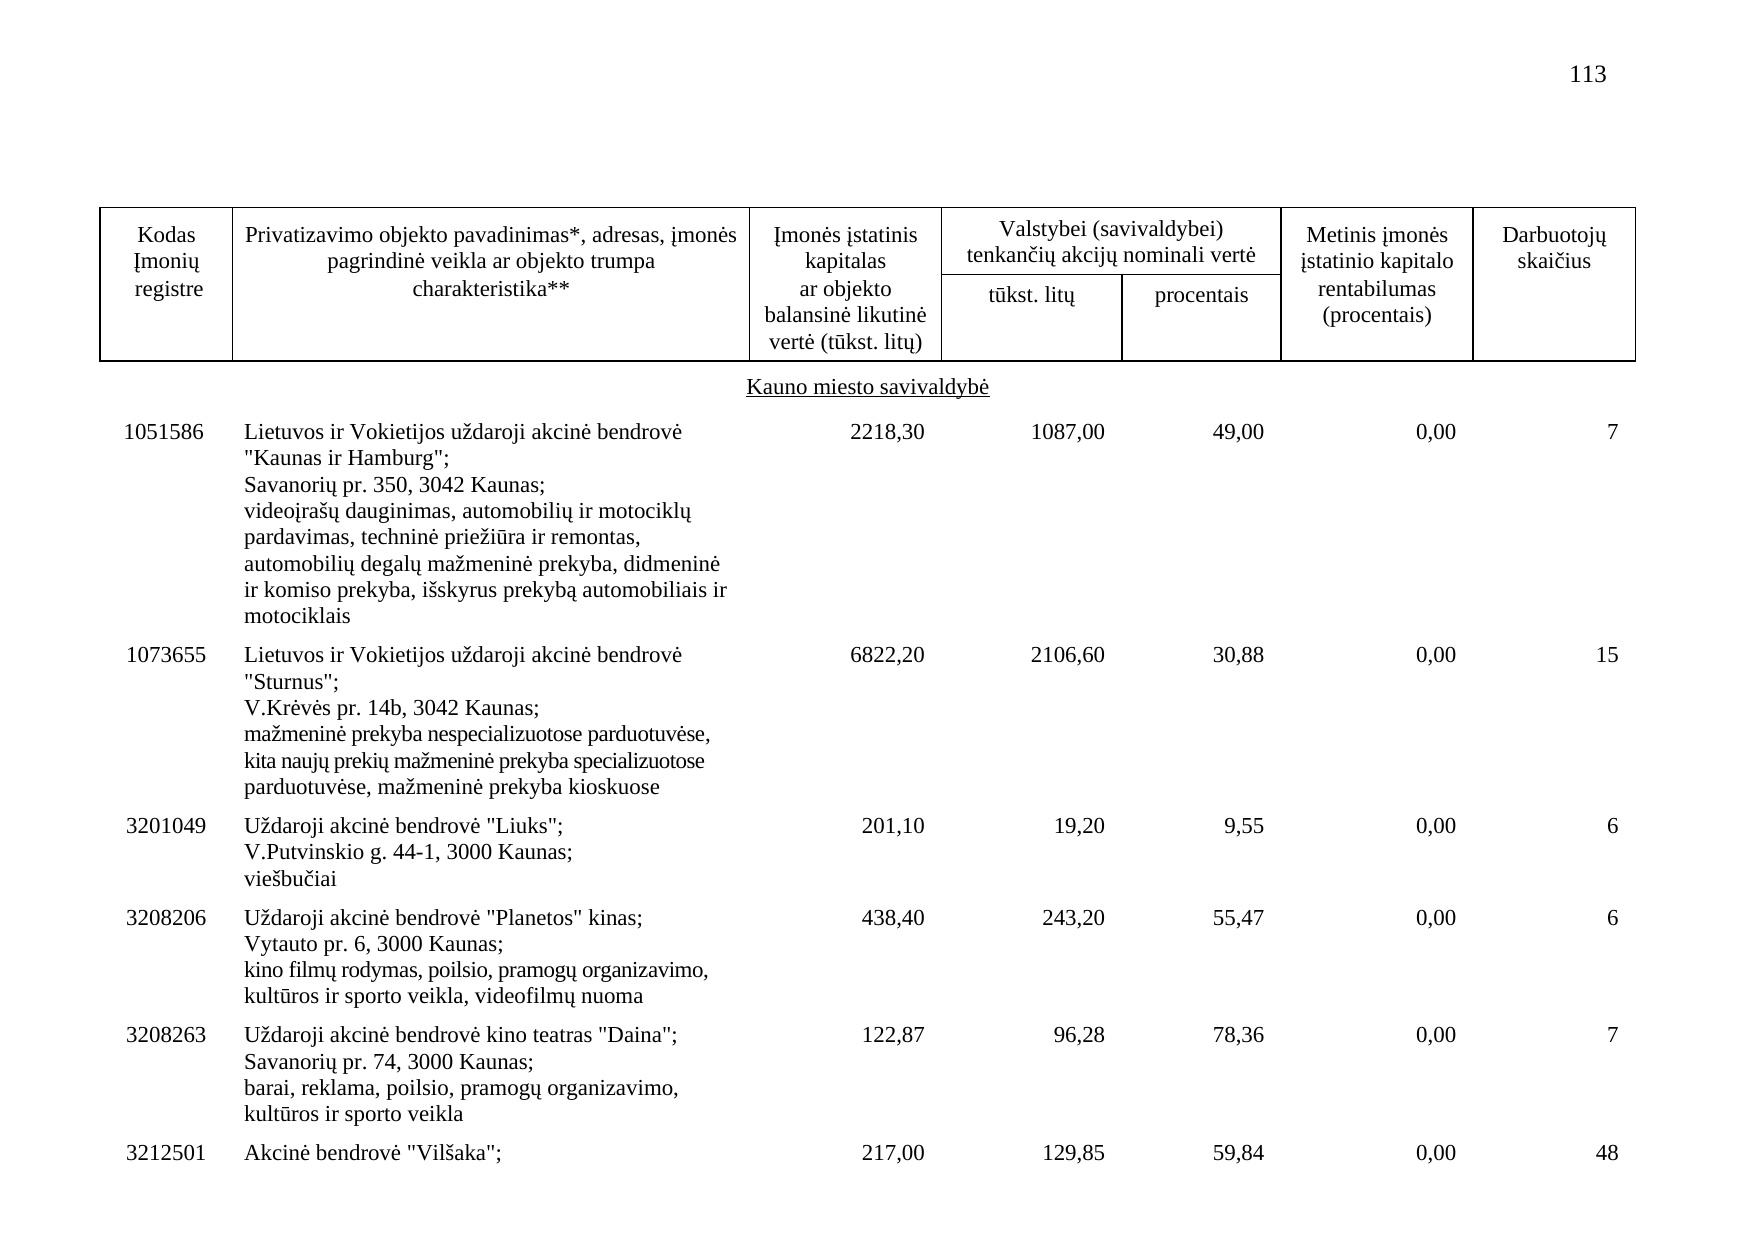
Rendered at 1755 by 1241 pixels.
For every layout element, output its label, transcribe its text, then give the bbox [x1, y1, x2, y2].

table_header Kodas Įmonių [101, 208, 232, 273]
table_cell 15 [1473, 635, 1636, 806]
table_cell Akcinė bendrovė "Vilšaka"; [233, 1133, 749, 1172]
table_cell 1087,00 [941, 412, 1122, 635]
table_cell ar objekto balansinė likutinė vertė (tūkst. litų) [750, 274, 941, 360]
table_cell 201,10 [750, 806, 941, 897]
table_header Valstybei (savivaldybei) tenkančių akcijų nominali vertė [942, 208, 1280, 273]
table_cell 0,00 [1281, 1015, 1473, 1133]
table_cell 243,20 [941, 897, 1122, 1015]
table_header Metinis įmonės įstatinio kapitalo [1282, 208, 1472, 273]
table_cell [1474, 274, 1635, 360]
table_cell 0,00 [1281, 1133, 1473, 1172]
table_cell 2218,30 [750, 412, 941, 635]
table_cell 217,00 [750, 1133, 941, 1172]
table_cell 6822,20 [750, 635, 941, 806]
table_cell charakteristika** [233, 274, 749, 360]
table_cell 59,84 [1122, 1133, 1281, 1172]
table_cell Kauno miesto savivaldybė [100, 362, 1636, 412]
table_cell rentabilumas (procentais) [1282, 274, 1472, 360]
table_cell 3208206 [100, 897, 233, 1015]
table_cell tūkst. litų [942, 275, 1121, 360]
table_cell 6 [1473, 897, 1636, 1015]
table_cell 129,85 [941, 1133, 1122, 1172]
table_cell procentais [1123, 275, 1280, 360]
table_cell 30,88 [1122, 635, 1281, 806]
table_cell 122,87 [750, 1015, 941, 1133]
table_cell 3208263 [100, 1015, 233, 1133]
table_cell Uždaroji akcinė bendrovė kino teatras "Daina"; Savanorių pr. 74, 3000 Kaunas; barai, reklama, poilsio, pramogų organizavimo, kultūros ir sporto veikla [233, 1015, 749, 1133]
table_cell 49,00 [1122, 412, 1281, 635]
table_cell 2106,60 [941, 635, 1122, 806]
table_cell registre [101, 274, 232, 360]
table_cell 438,40 [750, 897, 941, 1015]
table_cell Uždaroji akcinė bendrovė "Liuks"; V.Putvinskio g. 44-1, 3000 Kaunas; viešbučiai [233, 806, 749, 897]
table_cell 19,20 [941, 806, 1122, 897]
table_header Įmonės įstatinis kapitalas [750, 208, 941, 273]
table_cell 7 [1473, 412, 1636, 635]
table_cell 9,55 [1122, 806, 1281, 897]
table_cell 55,47 [1122, 897, 1281, 1015]
table_header Darbuotojų skaičius [1474, 208, 1635, 273]
table_cell 96,28 [941, 1015, 1122, 1133]
table_cell 0,00 [1281, 412, 1473, 635]
table_cell 0,00 [1281, 806, 1473, 897]
table_cell 3212501 [100, 1133, 233, 1172]
table_cell Lietuvos ir Vokietijos uždaroji akcinė bendrovė "Kaunas ir Hamburg"; Savanorių pr. 350, 3042 Kaunas; videoįrašų dauginimas, automobilių ir motociklų pardavimas, techninė priežiūra ir remontas, automobilių degalų mažmeninė prekyba, didmeninė ir komiso prekyba, išskyrus prekybą automobiliais ir motociklais [233, 412, 749, 635]
table_header Privatizavimo objekto pavadinimas*, adresas, įmonės pagrindinė veikla ar objekto trumpa [233, 208, 749, 273]
table_cell 7 [1473, 1015, 1636, 1133]
table_cell Uždaroji akcinė bendrovė "Planetos" kinas; Vytauto pr. 6, 3000 Kaunas; kino filmų rodymas, poilsio, pramogų organizavimo, kultūros ir sporto veikla, videofilmų nuoma [233, 897, 749, 1015]
table_cell 78,36 [1122, 1015, 1281, 1133]
table_cell 6 [1473, 806, 1636, 897]
table_cell 0,00 [1281, 635, 1473, 806]
table_cell 3201049 [100, 806, 233, 897]
table_cell 1051586 [100, 412, 233, 635]
table_cell 48 [1473, 1133, 1636, 1172]
table_cell 0,00 [1281, 897, 1473, 1015]
table_cell 1073655 [100, 635, 233, 806]
table_cell Lietuvos ir Vokietijos uždaroji akcinė bendrovė "Sturnus"; V.Krėvės pr. 14b, 3042 Kaunas; mažmeninė prekyba nespecializuotose parduotuvėse, kita naujų prekių mažmeninė prekyba specializuotose parduotuvėse, mažmeninė prekyba kioskuose [233, 635, 749, 806]
